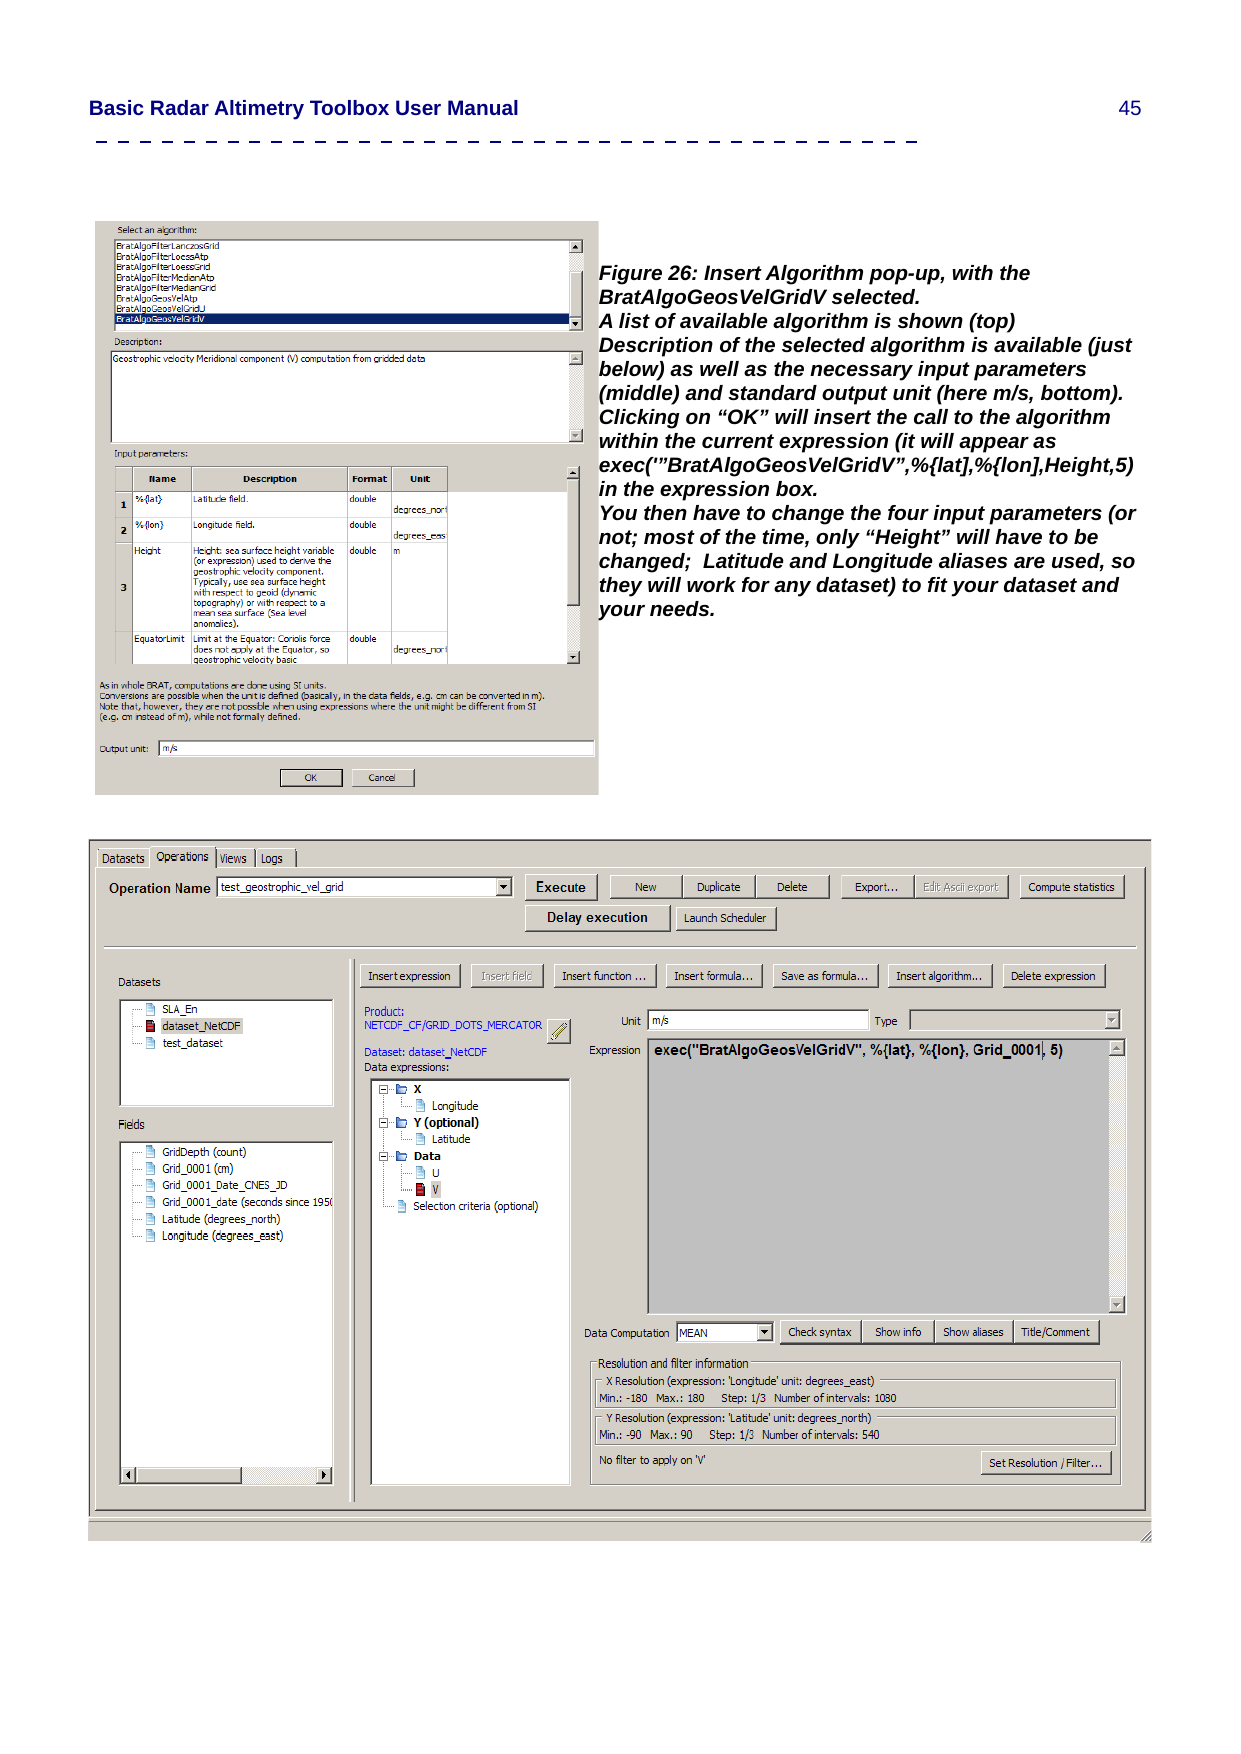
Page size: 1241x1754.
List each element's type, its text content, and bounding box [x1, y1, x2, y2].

text Figure 26: Insert Algorithm pop-up, with the BratAlgoGeosVelGridV selected. A list of available algorithm is shown (top) Description of the selected algorithm is available (just below) as well as the necessary input parameters (middle) and standard output unit (here m/s, bottom). Clicking on “OK” will insert the call to the algorithm within the current expression (it will appear as exec('”BratAlgoGeosVelGridV”,%{lat],%{lon],Height,5) in the expression box. You then have to change the four input parameters (or not; most of the time, only “Height” will have to be changed; Latitude and Longitude aliases are used, so they will work for any dataset) to fit your dataset and your needs. [599, 237, 1152, 621]
